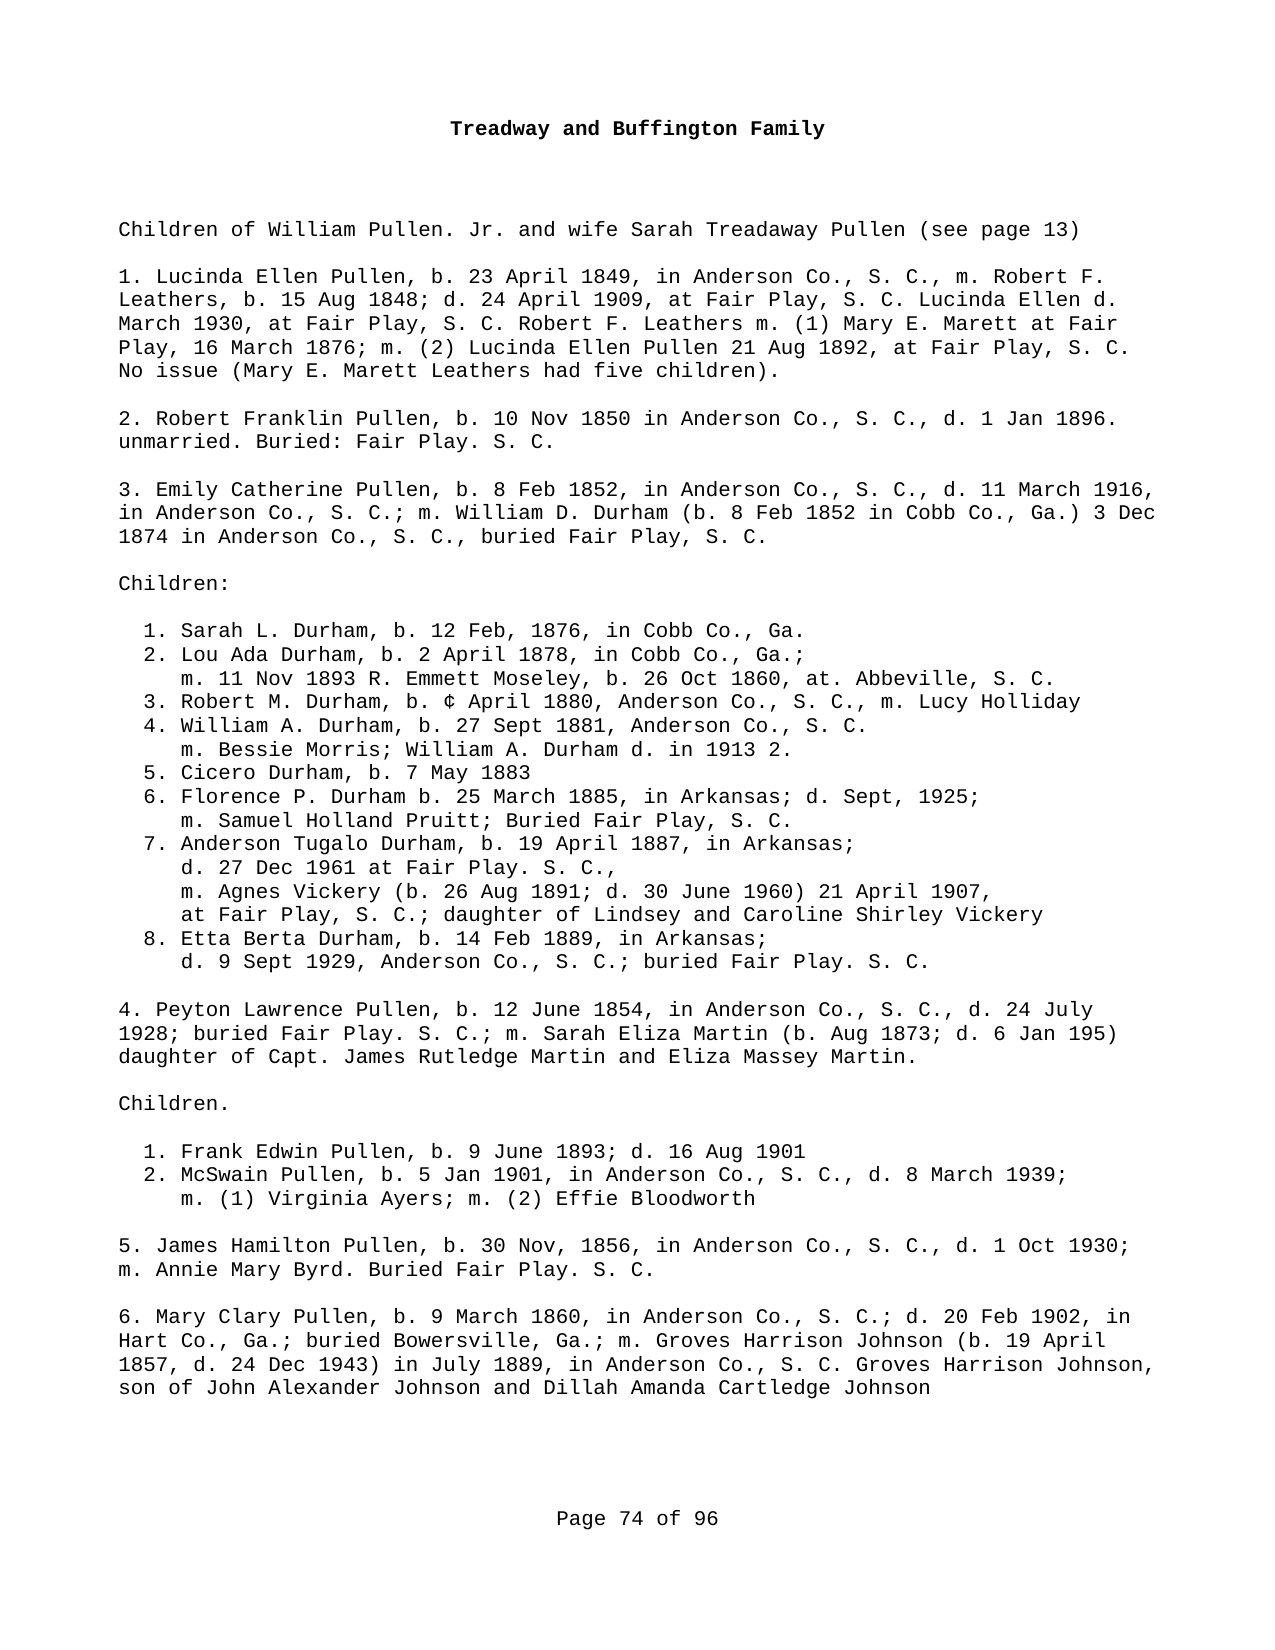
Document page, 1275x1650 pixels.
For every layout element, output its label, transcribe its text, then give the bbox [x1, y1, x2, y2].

text m. Bessie Morris; William A. Durham d. in 1913 2. [118, 739, 1157, 762]
text m. (1) Virginia Ayers; m. (2) Effie Bloodworth [118, 1188, 1157, 1212]
text 2. Lou Ada Durham, b. 2 April 1878, in Cobb Co., Ga.; [118, 644, 1157, 668]
text 2. McSwain Pullen, b. 5 Jan 1901, in Anderson Co., S. C., d. 8 March 1939; [118, 1164, 1157, 1188]
text 4. William A. Durham, b. 27 Sept 1881, Anderson Co., S. C. [118, 715, 1157, 739]
text m. Agnes Vickery (b. 26 Aug 1891; d. 30 June 1960) 21 April 1907, [118, 881, 1157, 904]
text 7. Anderson Tugalo Durham, b. 19 April 1887, in Arkansas; [118, 833, 1157, 857]
text 4. Peyton Lawrence Pullen, b. 12 June 1854, in Anderson Co., S. C., d. 24 July 1928; buried Fair Play. S. C.; m. Sarah Eliza Martin (b. Aug 1873; d. 6 Jan 195) daughter of Capt. James Rutledge Martin and Eliza Massey Martin. [118, 999, 1157, 1070]
text Children of William Pullen. Jr. and wife Sarah Treadaway Pullen (see page 13) [118, 218, 1157, 242]
text 3. Robert M. Durham, b. ¢ April 1880, Anderson Co., S. C., m. Lucy Holliday [118, 691, 1157, 715]
text 1. Frank Edwin Pullen, b. 9 June 1893; d. 16 Aug 1901 [118, 1141, 1157, 1164]
text 1. Lucinda Ellen Pullen, b. 23 April 1849, in Anderson Co., S. C., m. Robert F. Leathers, b. 15 Aug 1848; d. 24 April 1909, at Fair Play, S. C. Lucinda Ellen d. March 1930, at Fair Play, S. C. Robert F. Leathers m. (1) Mary E. Marett at Fair Play, 16 March 1876; m. (2) Lucinda Ellen Pullen 21 Aug 1892, at Fair Play, S. C. No issue (Mary E. Marett Leathers had five children). [118, 266, 1157, 384]
text 5. Cicero Durham, b. 7 May 1883 [118, 762, 1157, 786]
text Children. [118, 1093, 1157, 1117]
text Children: [118, 573, 1157, 597]
text 6. Mary Clary Pullen, b. 9 March 1860, in Anderson Co., S. C.; d. 20 Feb 1902, in Hart Co., Ga.; buried Bowersville, Ga.; m. Groves Harrison Johnson (b. 19 April 1857, d. 24 Dec 1943) in July 1889, in Anderson Co., S. C. Groves Harrison Johnson, son of John Alexander Johnson and Dillah Amanda Cartledge Johnson [118, 1306, 1157, 1401]
text 6. Florence P. Durham b. 25 March 1885, in Arkansas; d. Sept, 1925; [118, 786, 1157, 810]
text d. 9 Sept 1929, Anderson Co., S. C.; buried Fair Play. S. C. [118, 952, 1157, 975]
text 2. Robert Franklin Pullen, b. 10 Nov 1850 in Anderson Co., S. C., d. 1 Jan 1896. unmarried. Buried: Fair Play. S. C. [118, 408, 1157, 455]
text at Fair Play, S. C.; daughter of Lindsey and Caroline Shirley Vickery [118, 904, 1157, 928]
text m. Samuel Holland Pruitt; Buried Fair Play, S. C. [118, 810, 1157, 833]
text d. 27 Dec 1961 at Fair Play. S. C., [118, 857, 1157, 881]
text 5. James Hamilton Pullen, b. 30 Nov, 1856, in Anderson Co., S. C., d. 1 Oct 1930; m. Annie Mary Byrd. Buried Fair Play. S. C. [118, 1235, 1157, 1283]
text 8. Etta Berta Durham, b. 14 Feb 1889, in Arkansas; [118, 928, 1157, 952]
text m. 11 Nov 1893 R. Emmett Moseley, b. 26 Oct 1860, at. Abbeville, S. C. [118, 668, 1157, 691]
text 3. Emily Catherine Pullen, b. 8 Feb 1852, in Anderson Co., S. C., d. 11 March 1916, in Anderson Co., S. C.; m. William D. Durham (b. 8 Feb 1852 in Cobb Co., Ga.) 3 Dec 1874 in Anderson Co., S. C., buried Fair Play, S. C. [118, 479, 1157, 549]
text 1. Sarah L. Durham, b. 12 Feb, 1876, in Cobb Co., Ga. [118, 621, 1157, 644]
